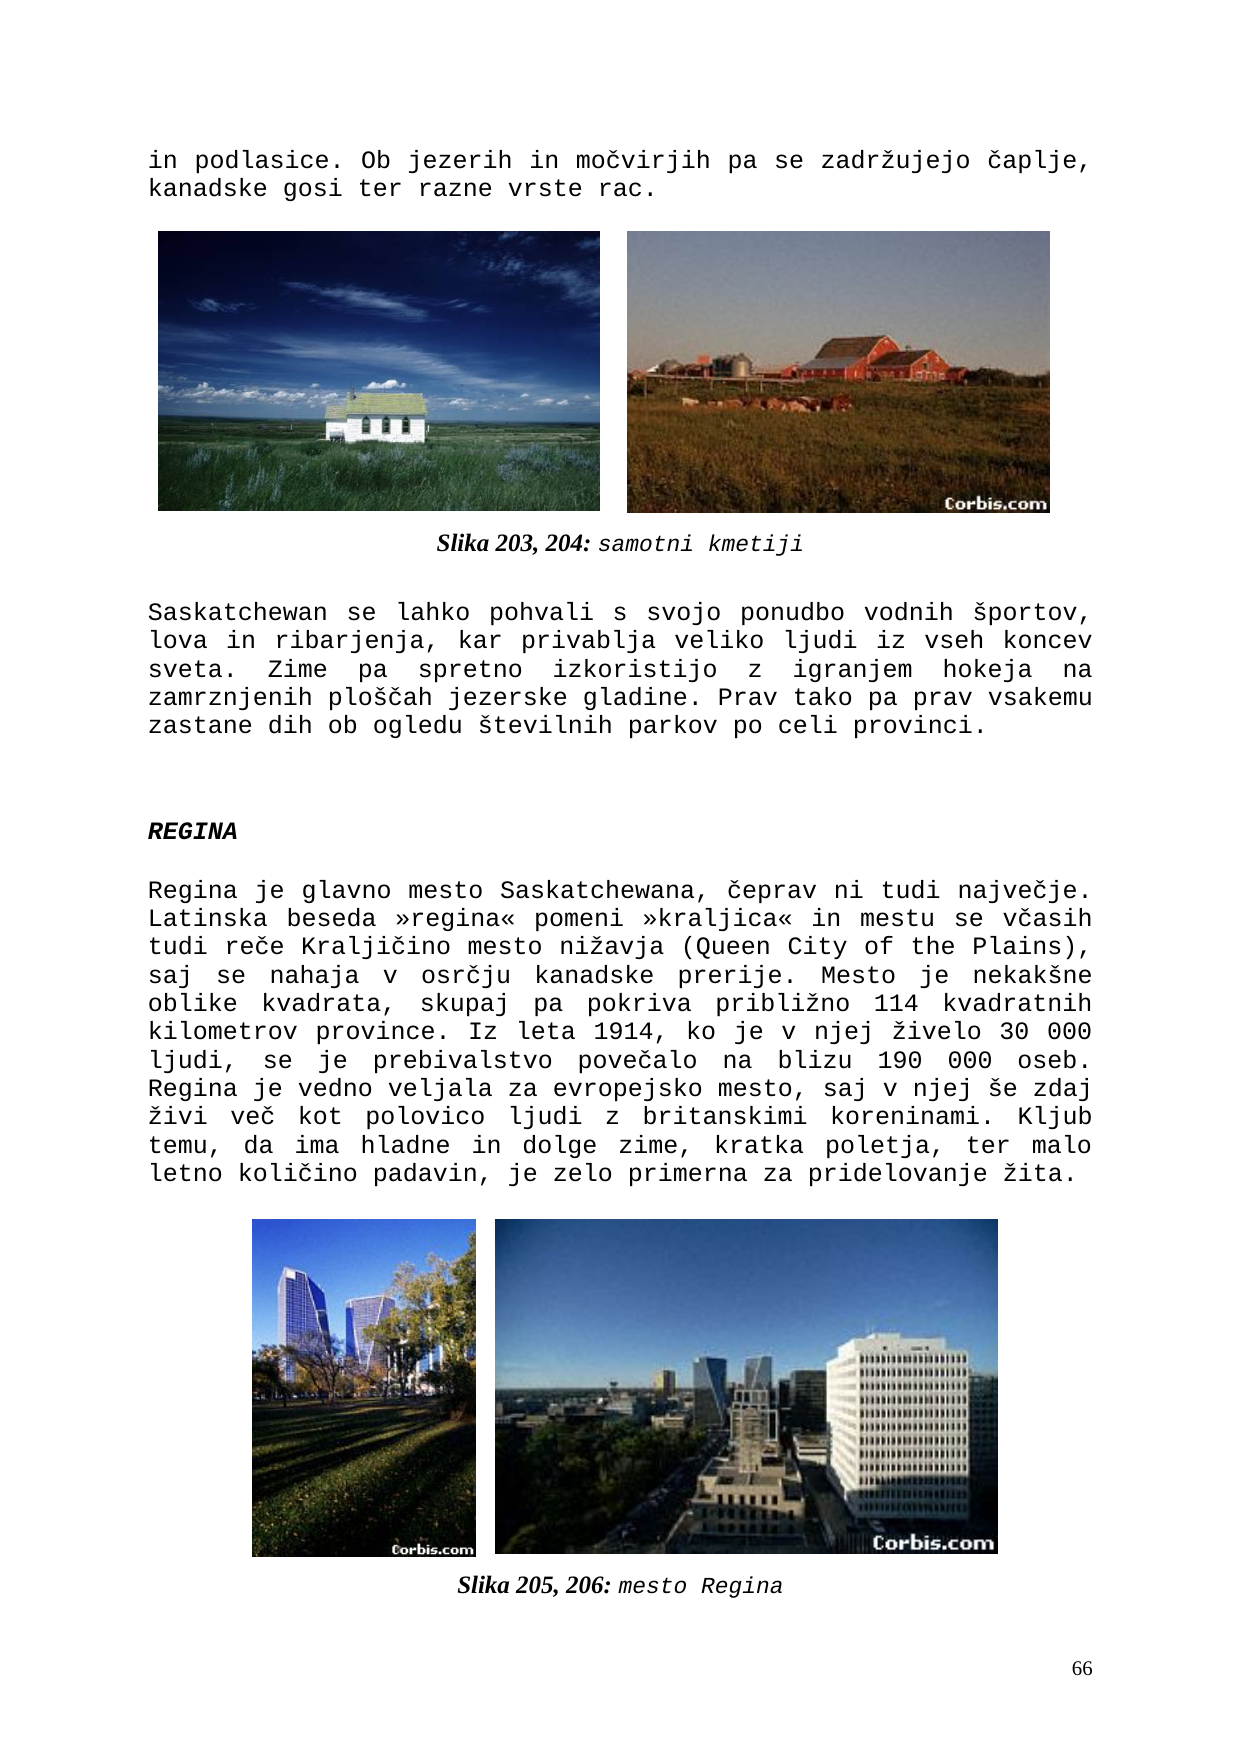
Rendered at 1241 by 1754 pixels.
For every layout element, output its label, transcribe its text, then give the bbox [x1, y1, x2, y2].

text in podlasice. Ob jezerih in močvirjih pa se zadržujejo čaplje, kanadske gosi ter razne vrste rac. [148, 148, 1093, 204]
picture [252, 1219, 476, 1557]
picture [627, 231, 1050, 513]
text Saskatchewan se lahko pohvali s svojo ponudbo vodnih športov, lova in ribarjenja, kar privablja veliko ljudi iz vseh koncev sveta. Zime pa spretno izkoristijo z igranjem hokeja na zamrznjenih ploščah jezerske gladine. Prav tako pa prav vsakemu zastane dih ob ogledu številnih parkov po celi provinci. [148, 599, 1093, 741]
subtitle REGINA [148, 818, 1093, 847]
text Slika 205, 206: mesto Regina [148, 1570, 1093, 1600]
text Slika 203, 204: samotni kmetiji [148, 528, 1093, 559]
text Regina je glavno mesto Saskatchewana, čeprav ni tudi največje. Latinska beseda »regina« pomeni »kraljica« in mestu se včasih tudi reče Kraljičino mesto nižavja (Queen City of the Plains), saj se nahaja v osrčju kanadske prerije. Mesto je nekakšne oblike kvadrata, skupaj pa pokriva približno 114 kvadratnih kilometrov province. Iz leta 1914, ko je v njej živelo 30 000 ljudi, se je prebivalstvo povečalo na blizu 190 000 oseb. Regina je vedno veljala za evropejsko mesto, saj v njej še zdaj živi več kot polovico ljudi z britanskimi koreninami. Kljub temu, da ima hladne in dolge zime, kratka poletja, ter malo letno količino padavin, je zelo primerna za pridelovanje žita. [148, 877, 1093, 1189]
picture [495, 1219, 998, 1554]
picture [158, 231, 600, 511]
